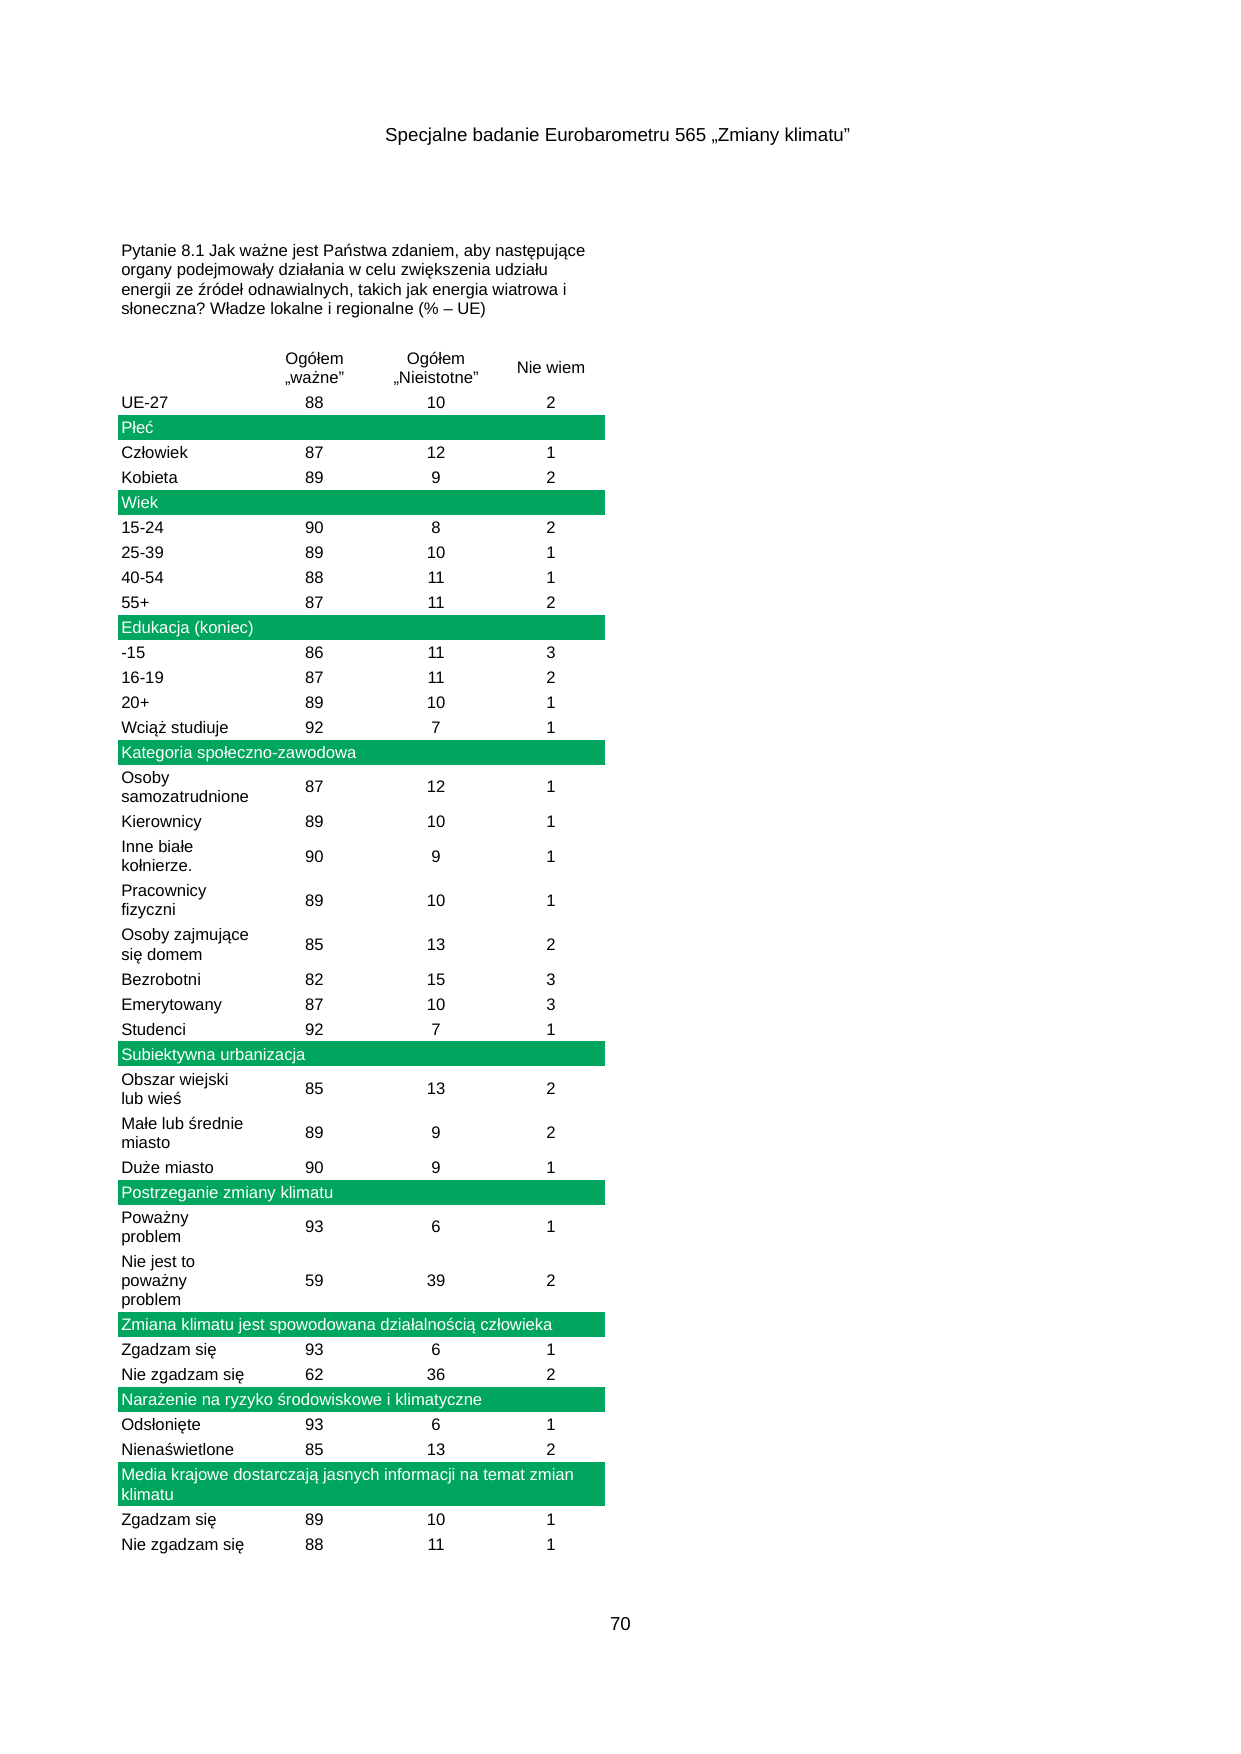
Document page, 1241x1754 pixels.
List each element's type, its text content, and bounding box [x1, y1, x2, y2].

table_cell 89 [253, 1506, 375, 1531]
table_cell 8 [375, 515, 496, 540]
table_cell 89 [253, 540, 375, 565]
table_cell 1 [496, 1337, 605, 1362]
table_cell 3 [496, 966, 605, 991]
table_cell 7 [375, 715, 496, 740]
table_cell 10 [375, 690, 496, 715]
table_cell 20+ [118, 690, 253, 715]
table_cell Zgadzam się [118, 1506, 253, 1531]
table_cell 1 [496, 540, 605, 565]
table_cell Kierownicy [118, 809, 253, 834]
table_cell 2 [496, 922, 605, 966]
table_cell 89 [253, 690, 375, 715]
table_cell 25-39 [118, 540, 253, 565]
table_cell 13 [375, 1437, 496, 1462]
table_cell Płeć [118, 415, 605, 440]
table_cell Kategoria społeczno-zawodowa [118, 740, 605, 765]
table_cell 88 [253, 565, 375, 590]
table_cell 1 [496, 1016, 605, 1041]
table_cell Zmiana klimatu jest spowodowana działalnością człowieka [118, 1312, 605, 1337]
table_cell 9 [375, 834, 496, 878]
table_cell 89 [253, 1111, 375, 1155]
table_cell 85 [253, 922, 375, 966]
table_cell Obszar wiejski lub wieś [118, 1066, 253, 1111]
table_cell Studenci [118, 1016, 253, 1041]
table_cell 1 [496, 1531, 605, 1556]
table_cell 11 [375, 640, 496, 665]
table_cell Wciąż studiuje [118, 715, 253, 740]
table_cell 2 [496, 1066, 605, 1111]
table_cell 93 [253, 1337, 375, 1362]
table_cell 87 [253, 590, 375, 615]
table_cell 1 [496, 765, 605, 809]
table_cell UE-27 [118, 390, 253, 415]
table_cell 88 [253, 390, 375, 415]
table_cell 1 [496, 715, 605, 740]
table_cell Poważny problem [118, 1205, 253, 1249]
table_cell 89 [253, 809, 375, 834]
table_cell Media krajowe dostarczają jasnych informacji na temat zmian klimatu [118, 1462, 605, 1506]
table_cell -15 [118, 640, 253, 665]
table_cell 1 [496, 878, 605, 922]
table_cell 3 [496, 640, 605, 665]
table_cell 59 [253, 1249, 375, 1312]
table_cell 1 [496, 834, 605, 878]
table_cell 89 [253, 878, 375, 922]
table_cell 2 [496, 1111, 605, 1155]
table_cell 85 [253, 1066, 375, 1111]
table_cell 1 [496, 565, 605, 590]
table_cell Nienaświetlone [118, 1437, 253, 1462]
table_cell 2 [496, 665, 605, 690]
table_cell 1 [496, 809, 605, 834]
table_cell Subiektywna urbanizacja [118, 1041, 605, 1066]
table_cell 90 [253, 515, 375, 540]
table_cell 1 [496, 1506, 605, 1531]
table_cell Ogółem „Nieistotne” [375, 346, 496, 390]
table_cell Edukacja (koniec) [118, 615, 605, 640]
table_cell Odsłonięte [118, 1412, 253, 1437]
table_cell Osoby zajmujące się domem [118, 922, 253, 966]
table_cell 1 [496, 1412, 605, 1437]
table_cell 1 [496, 1205, 605, 1249]
table_cell 90 [253, 1155, 375, 1180]
table_cell 11 [375, 590, 496, 615]
table_cell [118, 346, 253, 390]
table_cell 9 [375, 465, 496, 490]
table_cell Zgadzam się [118, 1337, 253, 1362]
table_cell 62 [253, 1362, 375, 1387]
table_cell 3 [496, 991, 605, 1016]
table_cell Nie zgadzam się [118, 1362, 253, 1387]
table_cell [253, 321, 375, 346]
table_cell 11 [375, 665, 496, 690]
table_cell Duże miasto [118, 1155, 253, 1180]
table_cell Pracownicy fizyczni [118, 878, 253, 922]
table_cell 9 [375, 1155, 496, 1180]
table_cell 93 [253, 1205, 375, 1249]
table_cell 10 [375, 991, 496, 1016]
table_cell [496, 321, 605, 346]
table_cell 9 [375, 1111, 496, 1155]
table_cell Kobieta [118, 465, 253, 490]
table_cell Ogółem „ważne” [253, 346, 375, 390]
table_cell 6 [375, 1337, 496, 1362]
table_header Pytanie 8.1 Jak ważne jest Państwa zdaniem, aby następujące organy podejmowały działania w celu zwiększenia udziału energii ze źródeł odnawialnych, takich jak energia wiatrowa i słoneczna? Władze lokalne i regionalne (% – UE) [118, 238, 605, 321]
table_cell 13 [375, 922, 496, 966]
table_cell Osoby samozatrudnione [118, 765, 253, 809]
table_cell 87 [253, 991, 375, 1016]
table_cell [118, 321, 253, 346]
table_cell 93 [253, 1412, 375, 1437]
table_cell 87 [253, 665, 375, 690]
table_cell 82 [253, 966, 375, 991]
table_cell 15-24 [118, 515, 253, 540]
table_cell 6 [375, 1412, 496, 1437]
table_cell 39 [375, 1249, 496, 1312]
table_cell 10 [375, 809, 496, 834]
table_cell Małe lub średnie miasto [118, 1111, 253, 1155]
table_cell 1 [496, 1155, 605, 1180]
table_cell 11 [375, 1531, 496, 1556]
table_cell Bezrobotni [118, 966, 253, 991]
table_cell Emerytowany [118, 991, 253, 1016]
table_cell 87 [253, 440, 375, 465]
table_cell 2 [496, 515, 605, 540]
table_cell 15 [375, 966, 496, 991]
table_cell Nie zgadzam się [118, 1531, 253, 1556]
table_cell 55+ [118, 590, 253, 615]
table_cell 2 [496, 465, 605, 490]
table_cell Nie wiem [496, 346, 605, 390]
table_cell 1 [496, 690, 605, 715]
table_cell 2 [496, 390, 605, 415]
table_cell 88 [253, 1531, 375, 1556]
table_cell 2 [496, 590, 605, 615]
table_cell 10 [375, 390, 496, 415]
table_cell 85 [253, 1437, 375, 1462]
table_cell 7 [375, 1016, 496, 1041]
table_cell 40-54 [118, 565, 253, 590]
table_cell Człowiek [118, 440, 253, 465]
table_cell Wiek [118, 490, 605, 515]
table_cell 87 [253, 765, 375, 809]
table_cell Postrzeganie zmiany klimatu [118, 1180, 605, 1205]
table_cell 11 [375, 565, 496, 590]
table_cell 16-19 [118, 665, 253, 690]
table_cell 89 [253, 465, 375, 490]
table_cell 12 [375, 440, 496, 465]
table_cell 90 [253, 834, 375, 878]
table_cell 10 [375, 1506, 496, 1531]
table_cell 92 [253, 1016, 375, 1041]
table_cell 10 [375, 878, 496, 922]
table_cell Nie jest to poważny problem [118, 1249, 253, 1312]
table_cell [375, 321, 496, 346]
table_cell 2 [496, 1249, 605, 1312]
table_cell 36 [375, 1362, 496, 1387]
table_cell 2 [496, 1362, 605, 1387]
table_cell 86 [253, 640, 375, 665]
table_cell 92 [253, 715, 375, 740]
table_cell 2 [496, 1437, 605, 1462]
table_cell 1 [496, 440, 605, 465]
table_cell Narażenie na ryzyko środowiskowe i klimatyczne [118, 1387, 605, 1412]
table_cell 10 [375, 540, 496, 565]
table_cell 12 [375, 765, 496, 809]
table_cell 13 [375, 1066, 496, 1111]
table_cell Inne białe kołnierze. [118, 834, 253, 878]
table_cell 6 [375, 1205, 496, 1249]
